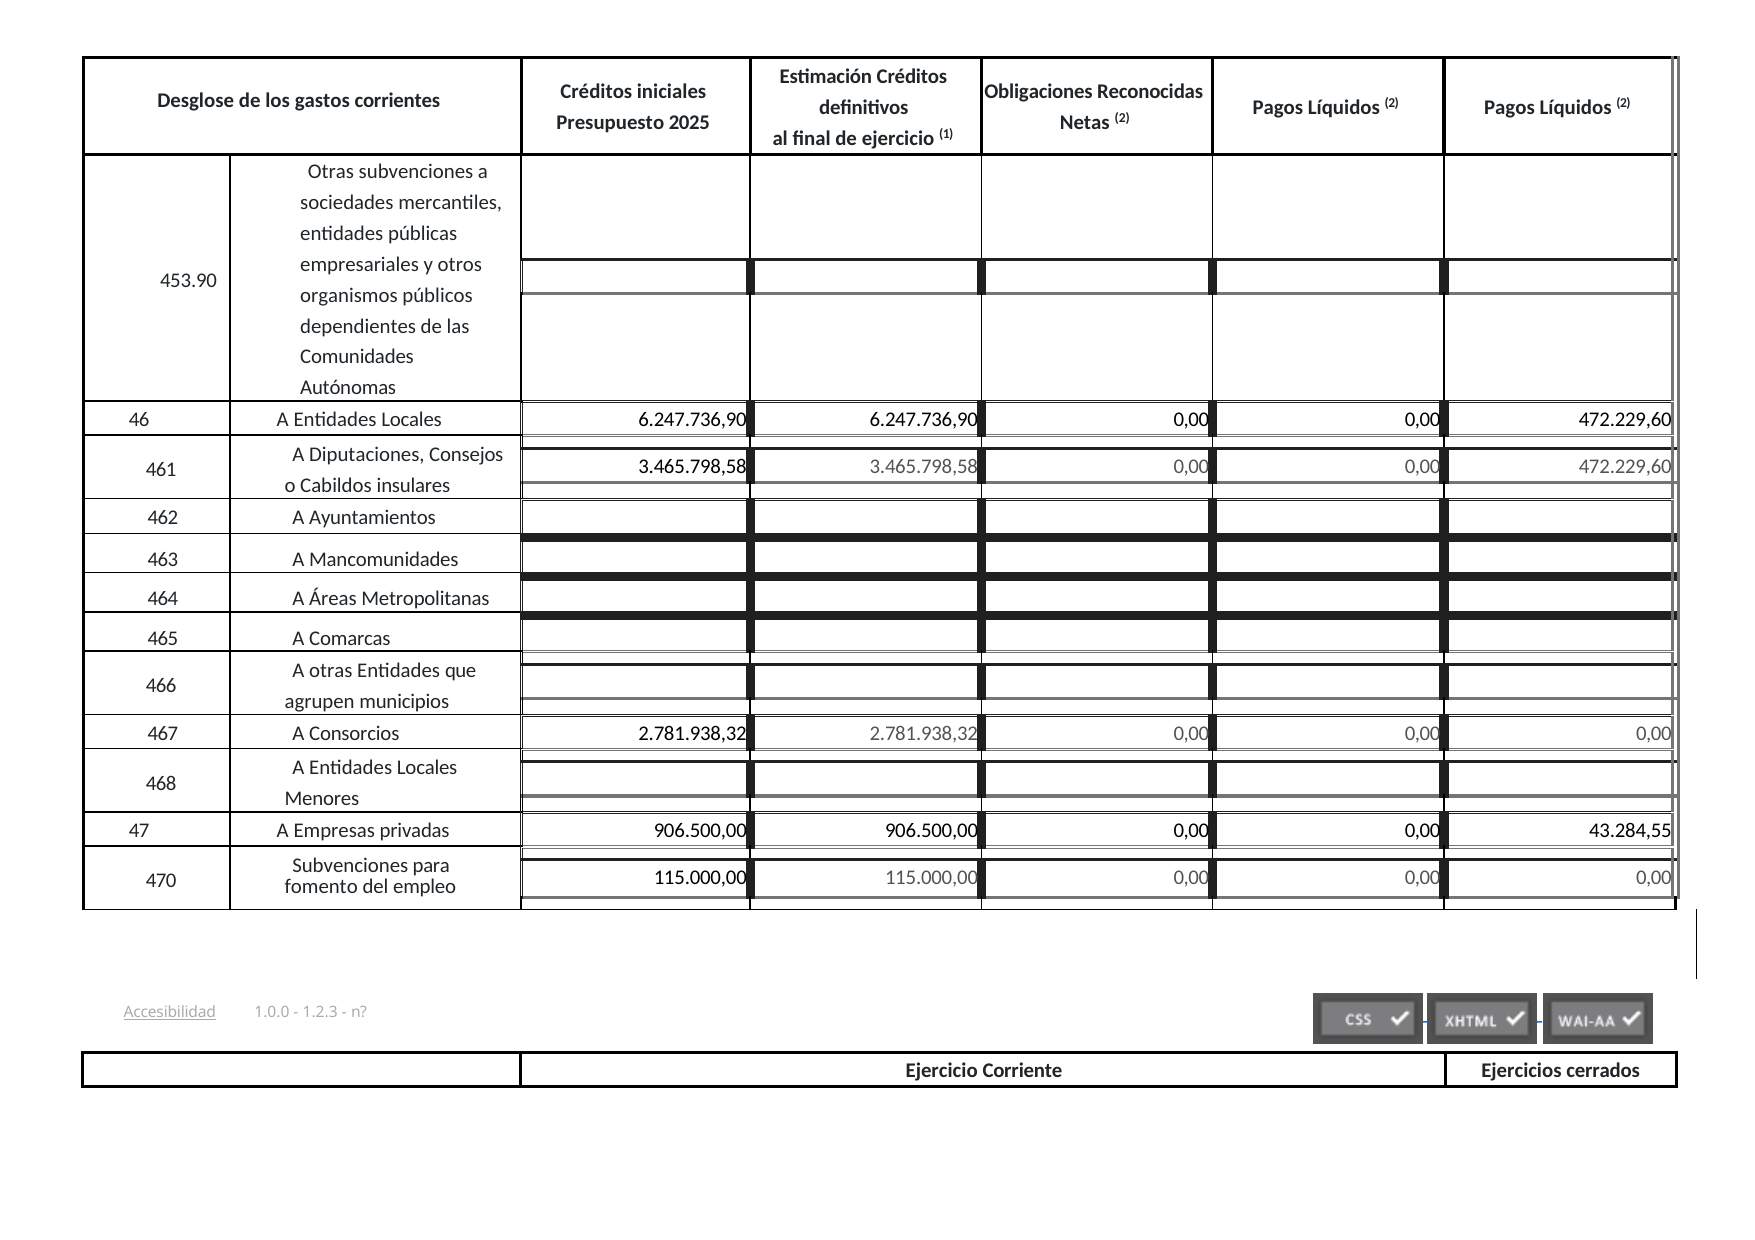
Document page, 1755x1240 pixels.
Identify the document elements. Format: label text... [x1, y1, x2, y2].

table_cell 453.90 [85, 156, 229, 400]
table_cell [521, 910, 750, 979]
table_cell [1445, 156, 1671, 258]
table_cell A Empresas privadas [231, 813, 520, 845]
table_cell 0,00 [986, 717, 1208, 748]
table_cell 0,00 [1217, 814, 1439, 845]
table_cell [982, 849, 1212, 858]
table_cell 6.247.736,90 [523, 403, 746, 434]
table_cell [751, 437, 981, 447]
table_cell [1445, 437, 1671, 447]
table_cell [982, 700, 1212, 713]
table_cell [1217, 763, 1439, 794]
table_cell 470 [85, 847, 229, 896]
table_cell [1445, 798, 1671, 811]
table_cell [1445, 484, 1671, 497]
table_cell [1213, 437, 1443, 447]
table_cell 0,00 [986, 814, 1208, 845]
table_cell [986, 261, 1208, 292]
table_cell [1449, 542, 1671, 572]
table_cell 0,00 [1449, 861, 1671, 896]
table_cell [1213, 700, 1443, 713]
table_cell 0,00 [986, 403, 1208, 434]
table_cell 115.000,00 [755, 861, 977, 896]
table_cell [982, 899, 1212, 909]
table_cell [755, 542, 977, 572]
table_cell [1217, 581, 1439, 611]
table_cell [751, 484, 981, 497]
table_cell 466 [85, 652, 229, 713]
table_cell [755, 763, 977, 794]
table_cell [1217, 501, 1439, 533]
table_cell [1449, 620, 1671, 650]
table_cell [1675, 909, 1696, 979]
table_cell [1217, 261, 1439, 292]
table_cell [982, 751, 1212, 760]
table_cell [1213, 798, 1443, 811]
table_cell Pagos Líquidos (2) [1446, 59, 1671, 153]
table_cell [523, 700, 749, 713]
table_cell 0,00 [1217, 450, 1439, 481]
table_cell 2.781.938,32 [523, 717, 746, 748]
table_cell Subvenciones para fomento del empleo [231, 847, 520, 896]
table_cell A Entidades Locales [231, 402, 520, 434]
table_cell A Diputaciones, Consejos o Cabildos insulares [231, 436, 520, 497]
table_cell [523, 620, 746, 650]
table_cell 0,00 [986, 861, 1208, 896]
table_cell [523, 261, 746, 292]
table_cell [1444, 910, 1675, 979]
table_cell [1449, 581, 1671, 611]
table_cell [1217, 620, 1439, 650]
table_cell [523, 751, 749, 760]
table_cell [522, 899, 749, 909]
table_cell A Comarcas [231, 613, 520, 650]
table_cell 43.284,55 [1449, 814, 1671, 845]
table_cell [986, 620, 1208, 650]
table_cell [1449, 501, 1671, 533]
table_cell [982, 798, 1212, 811]
table_cell Estimación Créditos definitivos al final de ejercicio (1) [752, 59, 980, 153]
table_cell [751, 700, 981, 713]
table_cell [755, 620, 977, 650]
table_cell 0,00 [1449, 717, 1671, 748]
table_cell 462 [85, 499, 229, 533]
table_cell 0,00 [1217, 717, 1439, 748]
table_cell [523, 581, 746, 611]
table_cell [522, 295, 749, 400]
table_cell 3.465.798,58 [523, 450, 746, 481]
table_cell Pagos Líquidos (2) [1214, 59, 1442, 153]
table_cell [982, 653, 1212, 662]
table_cell [986, 581, 1208, 611]
table_cell 115.000,00 [523, 861, 746, 896]
table_cell 464 [85, 573, 229, 611]
table_cell 461 [85, 436, 229, 497]
table_header [1680, 56, 1696, 896]
table_cell A otras Entidades que agrupen municipios [231, 652, 520, 713]
table_cell 468 [85, 749, 229, 811]
table_cell [986, 542, 1208, 572]
table_cell [1213, 899, 1443, 909]
table_cell [986, 666, 1208, 697]
table_cell [522, 156, 749, 258]
table_cell [751, 295, 981, 400]
table_cell [751, 798, 981, 811]
table_cell [523, 763, 746, 794]
table_cell [982, 484, 1212, 497]
table_cell [986, 501, 1208, 533]
table_cell [751, 156, 981, 258]
table_cell [523, 653, 749, 662]
table_cell [523, 666, 746, 697]
table_cell [60, 909, 83, 979]
table_cell [755, 261, 977, 292]
table_cell [986, 763, 1208, 794]
table_cell A Áreas Metropolitanas [231, 573, 520, 611]
table_cell 0,00 [1217, 403, 1439, 434]
table_cell 472.229,60 [1449, 403, 1671, 434]
table_cell [523, 542, 746, 572]
table_cell Obligaciones Reconocidas Netas (2) [983, 59, 1211, 153]
table_cell 472.229,60 [1449, 450, 1671, 481]
table_cell 467 [85, 715, 229, 748]
table_cell [1445, 899, 1674, 909]
table_cell [1445, 653, 1671, 662]
table_cell 465 [85, 613, 229, 650]
table_cell Créditos iniciales Presupuesto 2025 [523, 59, 749, 153]
table_cell A Consorcios [231, 715, 520, 748]
table_cell [230, 910, 521, 979]
table_cell [755, 666, 977, 697]
table_cell 6.247.736,90 [755, 403, 977, 434]
table_cell [523, 849, 749, 858]
table_cell 46 [85, 402, 229, 434]
table_cell [750, 910, 981, 979]
table_cell [751, 899, 981, 909]
table_cell [1445, 295, 1671, 400]
table_cell [755, 501, 977, 533]
table_cell [1449, 261, 1671, 292]
table_cell [755, 581, 977, 611]
table_cell [1213, 653, 1443, 662]
table_cell [1449, 763, 1671, 794]
table_cell 0,00 [1217, 861, 1439, 896]
table_cell [1213, 751, 1443, 760]
table_cell [1213, 849, 1443, 858]
table_cell [981, 910, 1213, 979]
table_cell [751, 653, 981, 662]
table_cell [982, 156, 1212, 258]
table_cell [1445, 700, 1671, 713]
table_cell [1213, 295, 1443, 400]
table_cell 906.500,00 [523, 814, 746, 845]
table_cell [1217, 666, 1439, 697]
table_cell Otras subvenciones a sociedades mercantiles, entidades públicas empresariales y otros organismos públicos dependientes de las Comunidades Autónomas [231, 156, 520, 400]
table_cell [60, 896, 82, 909]
table_cell 906.500,00 [755, 814, 977, 845]
table_cell [523, 437, 749, 447]
table_cell 3.465.798,58 [755, 450, 977, 481]
table_cell [751, 849, 981, 858]
table_cell 0,00 [986, 450, 1208, 481]
table_cell A Mancomunidades [231, 534, 520, 572]
table_cell 47 [85, 813, 229, 845]
table_cell [231, 896, 520, 909]
table_cell [982, 437, 1212, 447]
table_header [60, 56, 82, 896]
table_cell [982, 295, 1212, 400]
table_cell [1213, 484, 1443, 497]
table_cell [523, 484, 749, 497]
table_cell [751, 751, 981, 760]
table_cell [1217, 542, 1439, 572]
table_cell [1213, 156, 1443, 258]
table_cell [1445, 751, 1671, 760]
table_header Desglose de los gastos corrientes [85, 59, 520, 153]
table_cell 463 [85, 534, 229, 572]
table_cell Accesibilidad 1.0.0 - 1.2.3 - n? [60, 979, 1696, 1023]
table_cell [523, 798, 749, 811]
table_cell A Entidades Locales Menores [231, 749, 520, 811]
table_cell [1213, 910, 1444, 979]
table_cell A Ayuntamientos [231, 499, 520, 533]
table_cell [523, 501, 746, 533]
table_cell 2.781.938,32 [755, 717, 977, 748]
table_cell [1677, 896, 1696, 909]
table_cell [1445, 849, 1671, 858]
table_cell [84, 910, 230, 979]
table_cell [1449, 666, 1671, 697]
table_cell [85, 896, 229, 909]
